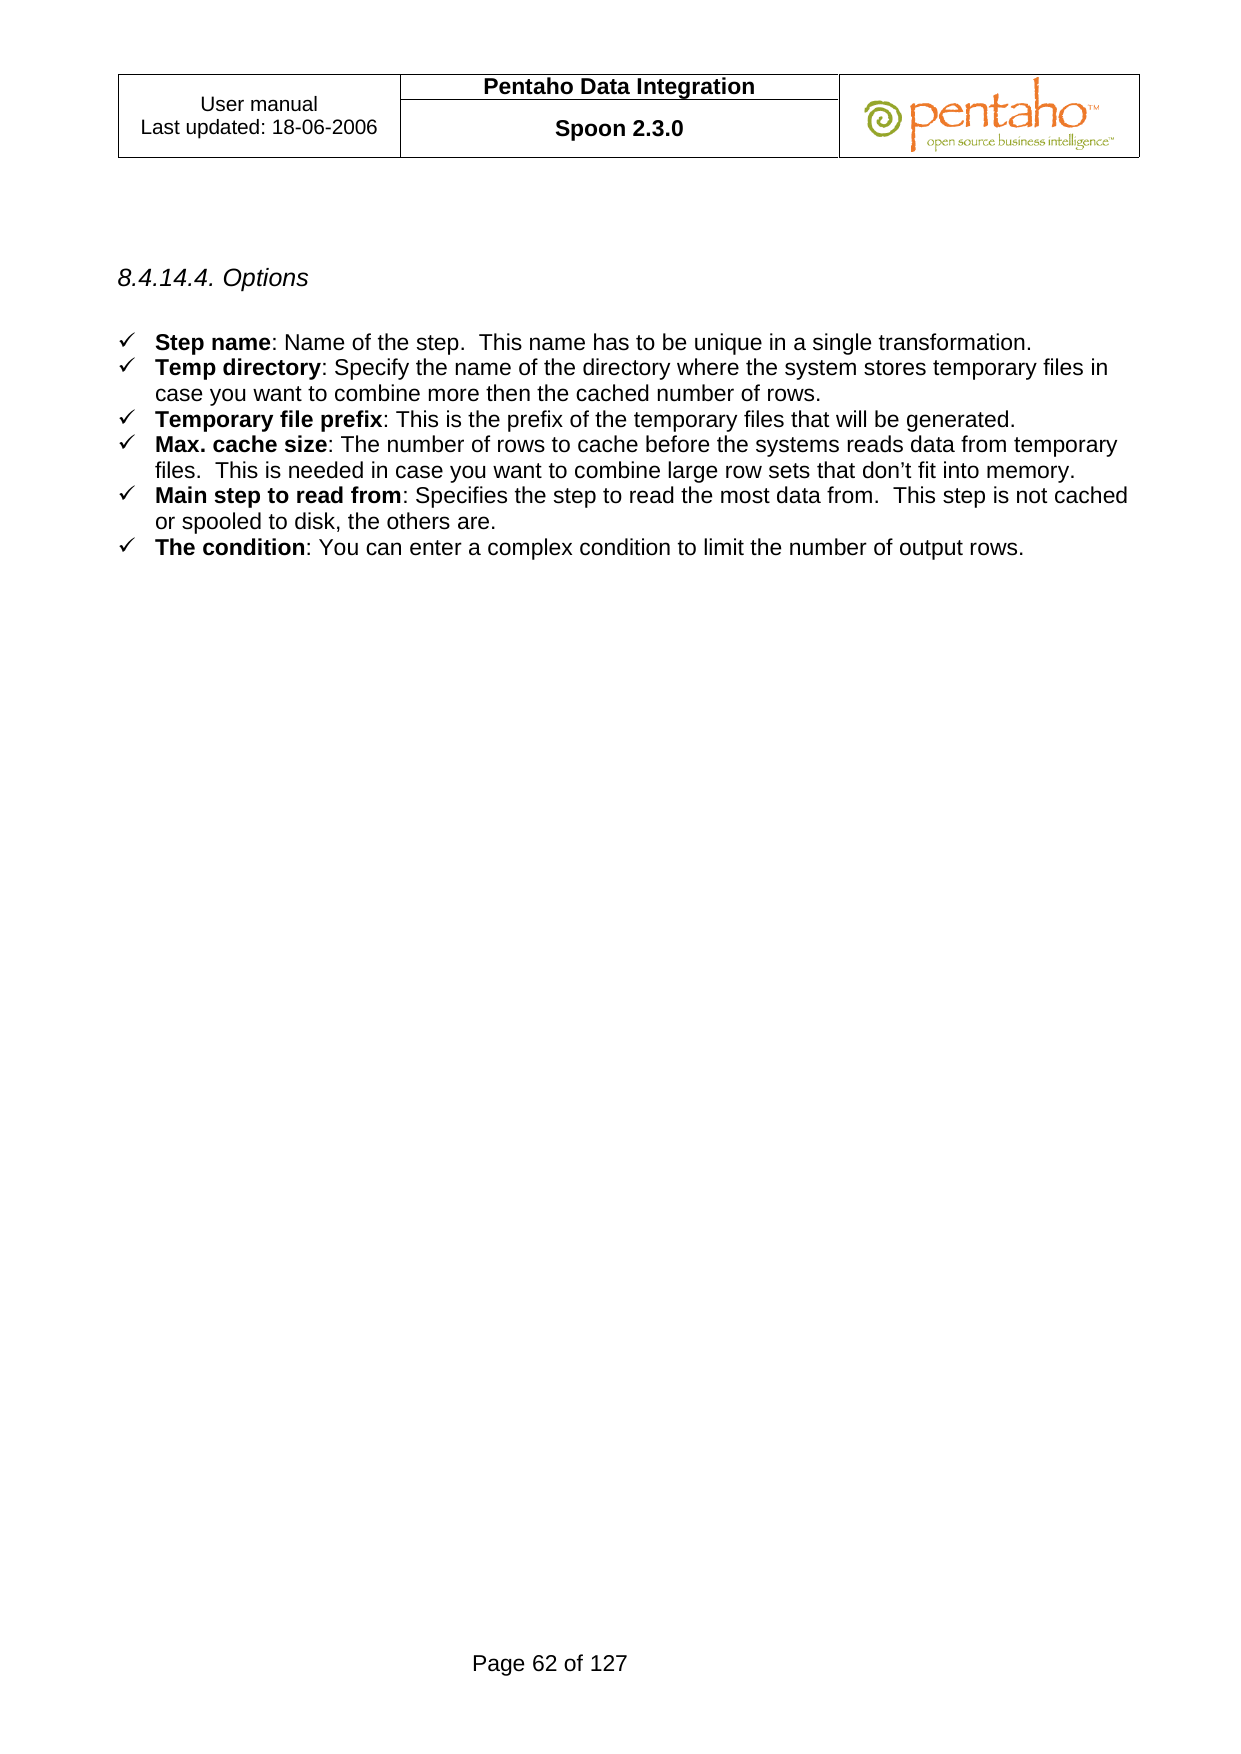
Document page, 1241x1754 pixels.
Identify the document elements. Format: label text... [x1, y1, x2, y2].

subtitle Options [117, 263, 1137, 291]
list Max. cache size: The number of rows to cache before the systems reads data from temporary files. This is needed in case you want to combine large row sets that don’t fit into memory. [117, 432, 1137, 483]
list The condition: You can enter a complex condition to limit the number of output rows. [117, 534, 1137, 560]
list Temp directory: Specify the name of the directory where the system stores temporary files in case you want to combine more then the cached number of rows. [117, 355, 1137, 406]
list Main step to read from: Specifies the step to read the most data from. This step is not cached or spooled to disk, the others are. [117, 483, 1137, 534]
list Step name: Name of the step. This name has to be unique in a single transformation. [117, 329, 1137, 355]
list Temporary file prefix: This is the prefix of the temporary files that will be generated. [117, 406, 1137, 432]
